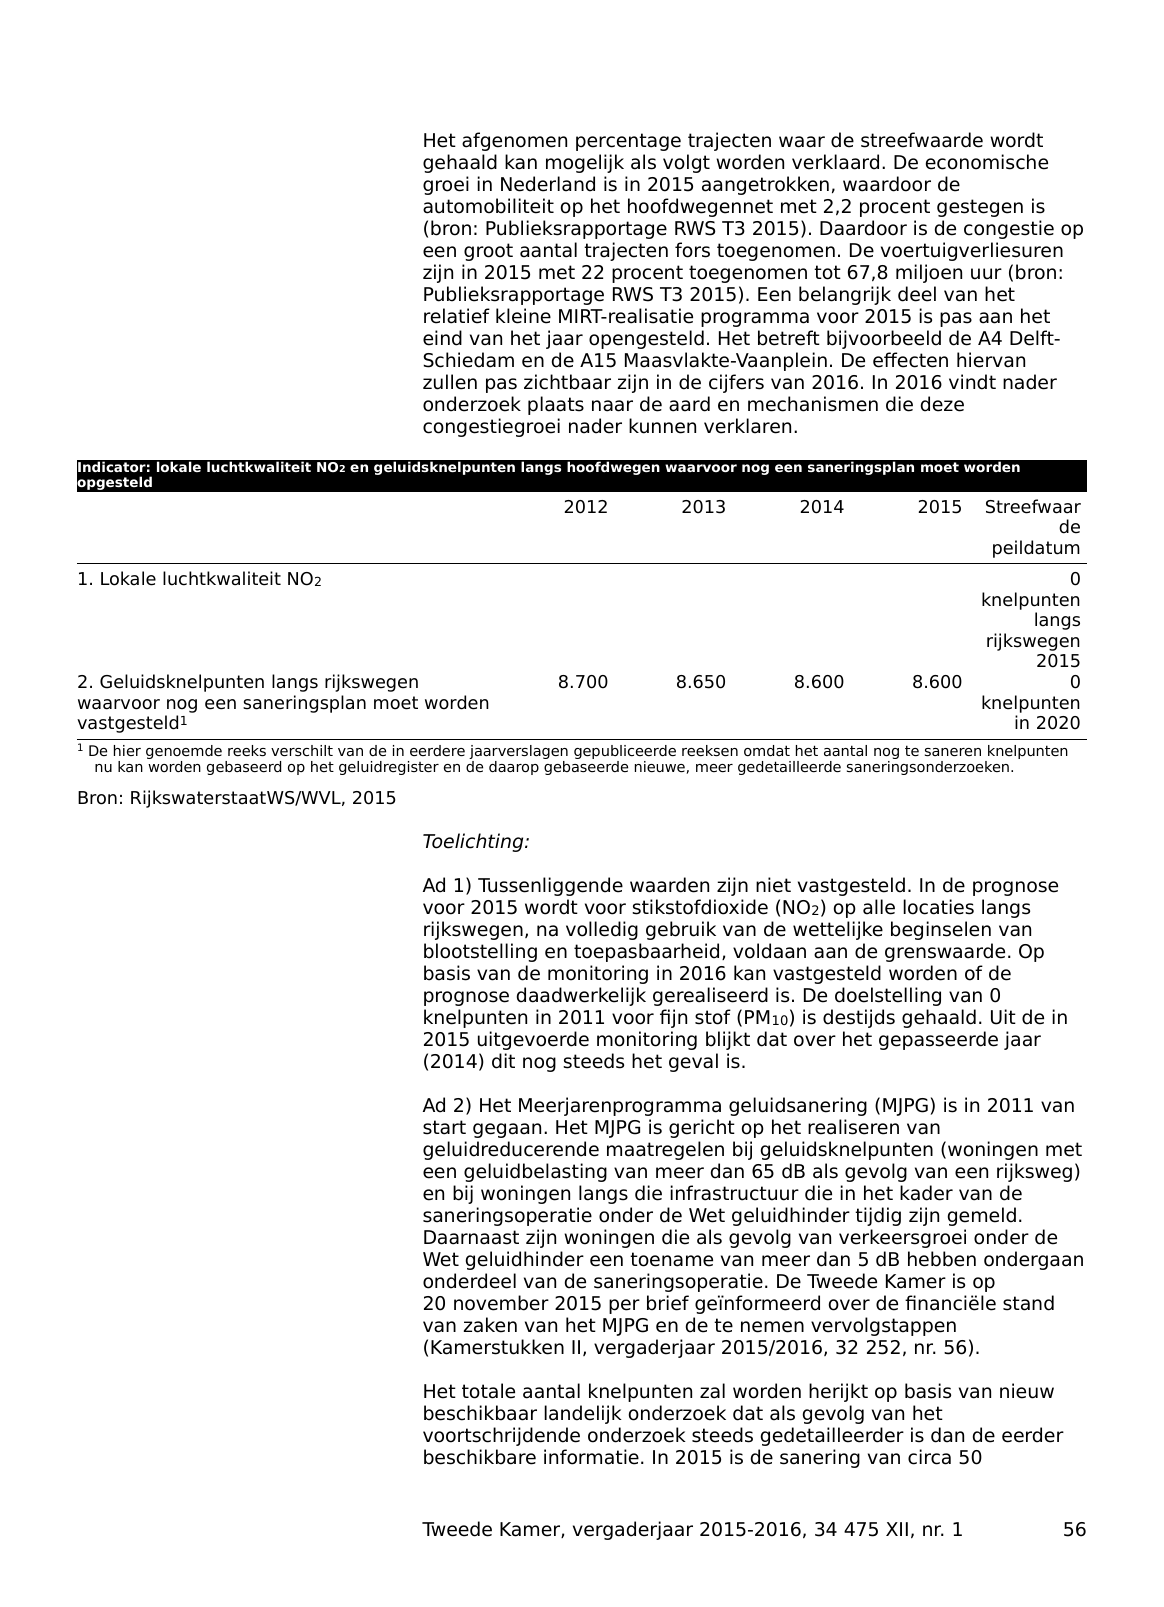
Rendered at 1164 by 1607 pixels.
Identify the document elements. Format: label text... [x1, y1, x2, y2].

table_cell 8.600 [850, 672, 968, 739]
table_cell [496, 564, 614, 672]
text Ad 2) Het Meerjarenprogramma geluidsanering (MJPG) is in 2011 van start gegaan. Het MJPG is gericht op het realiseren van geluidreducerende maatregelen bij geluidsknelpunten (woningen met een geluidbelasting van meer dan 65 dB als gevolg van een rijksweg) en bij woningen langs die infrastructuur die in het kader van de saneringsoperatie onder de Wet geluidhinder tijdig zijn gemeld. Daarnaast zijn woningen die als gevolg van verkeersgroei onder de Wet geluidhinder een toename van meer dan 5 dB hebben ondergaan onderdeel van de saneringsoperatie. De Tweede Kamer is op 20 november 2015 per brief geïnformeerd over de financiële stand van zaken van het MJPG en de te nemen vervolgstappen (Kamerstukken II, vergaderjaar 2015/2016, 32 252, nr. 56). [422, 1095, 1087, 1359]
text Het afgenomen percentage trajecten waar de streefwaarde wordt gehaald kan mogelijk als volgt worden verklaard. De economische groei in Nederland is in 2015 aangetrokken, waardoor de automobiliteit op het hoofdwegennet met 2,2 procent gestegen is (bron: Publieksrapportage RWS T3 2015). Daardoor is de congestie op een groot aantal trajecten fors toegenomen. De voertuigverliesuren zijn in 2015 met 22 procent toegenomen tot 67,8 miljoen uur (bron: Publieksrapportage RWS T3 2015). Een belangrijk deel van het relatief kleine MIRT-realisatie programma voor 2015 is pas aan het eind van het jaar opengesteld. Het betreft bijvoorbeeld de A4 Delft-Schiedam en de A15 Maasvlakte-Vaanplein. De effecten hiervan zullen pas zichtbaar zijn in de cijfers van 2016. In 2016 vindt nader onderzoek plaats naar de aard en mechanismen die deze congestiegroei nader kunnen verklaren. [422, 130, 1087, 438]
table_cell [77, 492, 496, 563]
table_cell 2. Geluidsknelpunten langs rijkswegen waarvoor nog een saneringsplan moet worden vastgesteld1 [77, 672, 496, 739]
table_cell 1 De hier genoemde reeks verschilt van de in eerdere jaarverslagen gepubliceerde reeksen omdat het aantal nog te saneren knelpunten nu kan worden gebaseerd op het geluidregister en de daarop gebaseerde nieuwe, meer gedetailleerde saneringsonderzoeken. Bron: RijkswaterstaatWS/WVL, 2015 [77, 740, 1087, 809]
table_cell Streefwaarde peildatum [969, 492, 1087, 563]
table_cell 0 knelpunten in 2020 [969, 672, 1087, 739]
text Ad 1) Tussenliggende waarden zijn niet vastgesteld. In de prognose voor 2015 wordt voor stikstofdioxide (NO2) op alle locaties langs rijkswegen, na volledig gebruik van de wettelijke beginselen van blootstelling en toepasbaarheid, voldaan aan de grenswaarde. Op basis van de monitoring in 2016 kan vastgesteld worden of de prognose daadwerkelijk gerealiseerd is. De doelstelling van 0 knelpunten in 2011 voor fijn stof (PM10) is destijds gehaald. Uit de in 2015 uitgevoerde monitoring blijkt dat over het gepasseerde jaar (2014) dit nog steeds het geval is. [422, 875, 1087, 1073]
table_cell 2012 [496, 492, 614, 563]
text Het totale aantal knelpunten zal worden herijkt op basis van nieuw beschikbaar landelijk onderzoek dat als gevolg van het voortschrijdende onderzoek steeds gedetailleerder is dan de eerder beschikbare informatie. In 2015 is de sanering van circa 50 [422, 1381, 1087, 1469]
table_cell 8.650 [614, 672, 732, 739]
table_cell 2013 [614, 492, 732, 563]
table_cell 8.700 [496, 672, 614, 739]
table_cell 2014 [732, 492, 850, 563]
table_header Indicator: lokale luchtkwaliteit NO2 en geluidsknelpunten langs hoofdwegen waarvoor nog een saneringsplan moet worden opgesteld [77, 460, 1087, 491]
table_cell 0 knelpunten langs rijkswegen 2015 [969, 564, 1087, 672]
table_cell [850, 564, 968, 672]
table_cell [732, 564, 850, 672]
table_cell 2015 [850, 492, 968, 563]
table_cell [614, 564, 732, 672]
table_cell 1. Lokale luchtkwaliteit NO2 [77, 564, 496, 672]
subtitle Toelichting: [422, 831, 1087, 853]
table_cell 8.600 [732, 672, 850, 739]
